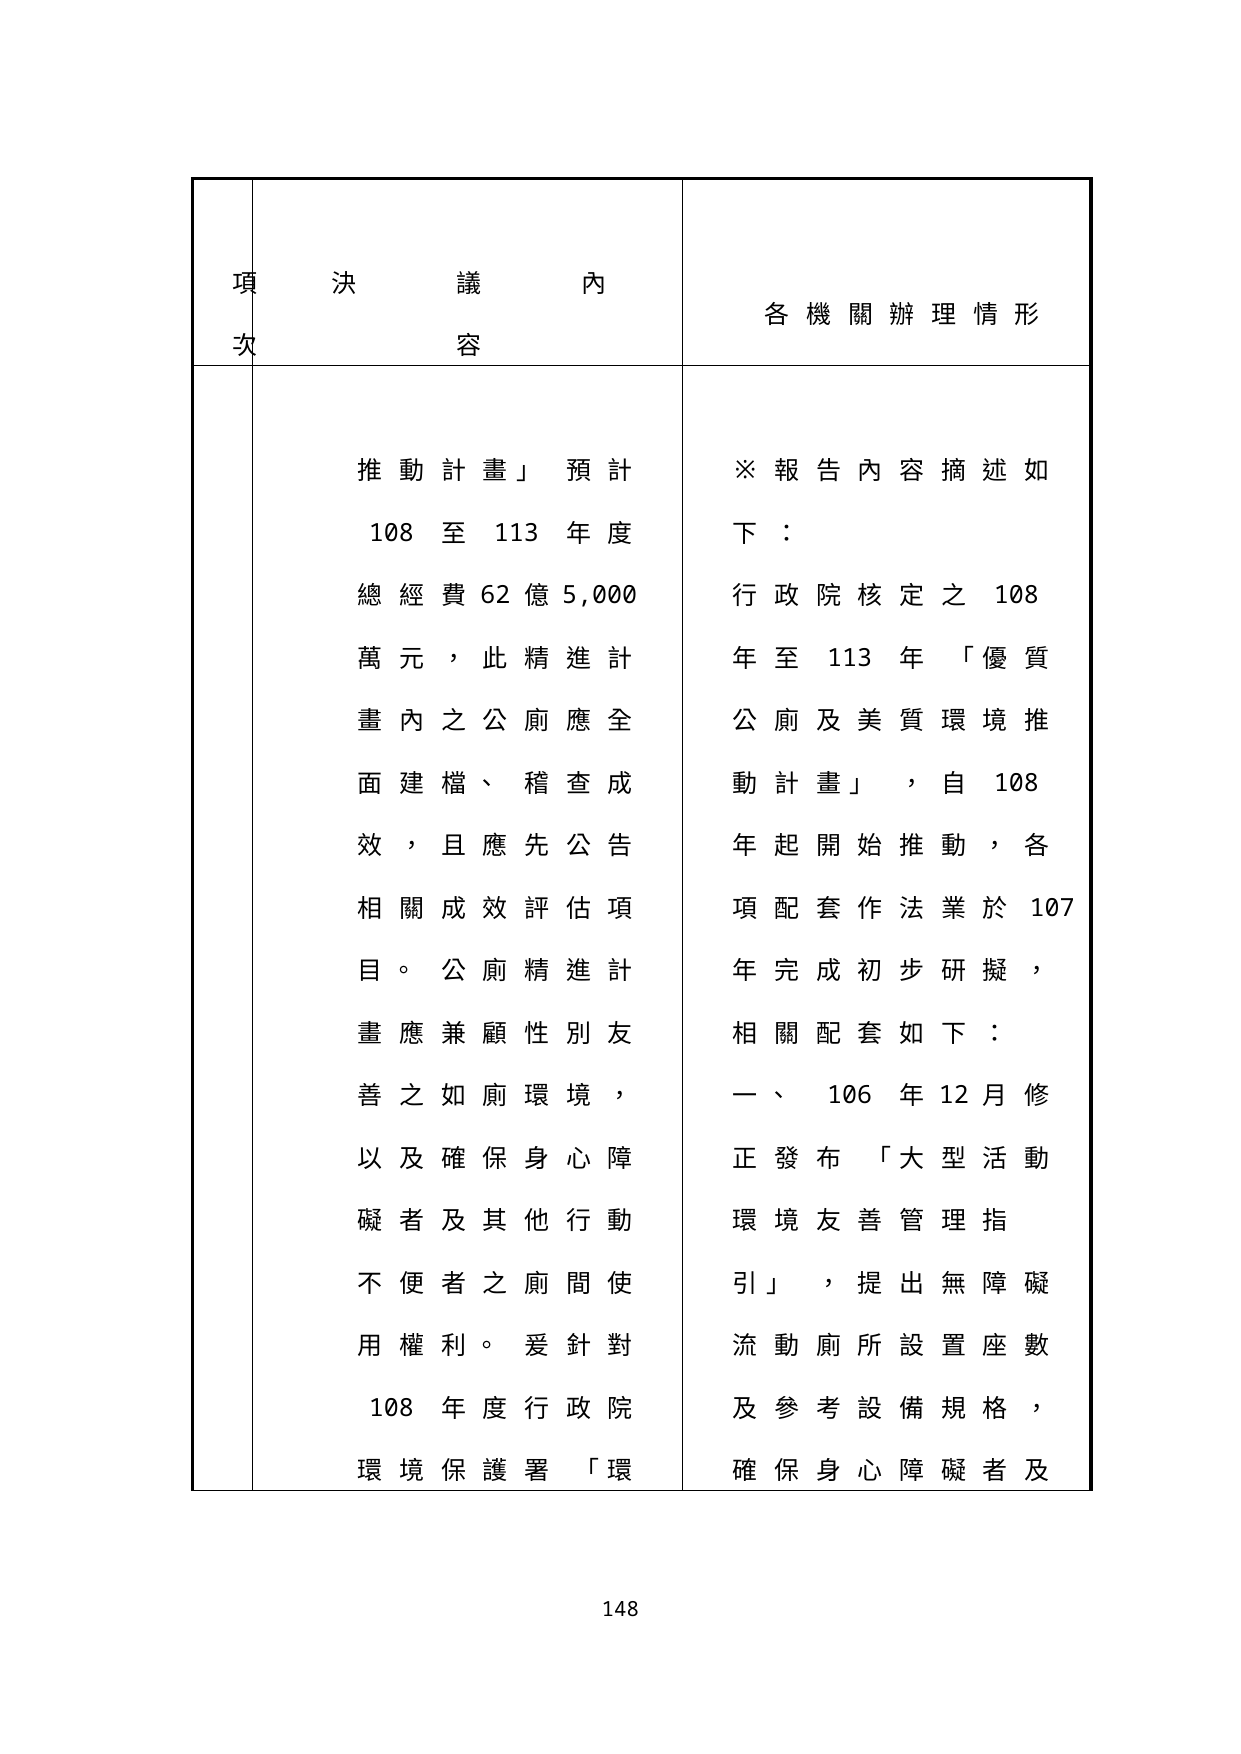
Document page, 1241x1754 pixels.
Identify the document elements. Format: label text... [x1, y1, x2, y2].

table_cell 推動計畫」預計108至113年度總經費62億5,000萬元，此精進計畫內之公廁應全面建檔、稽查成效，且應先公告相關成效評估項目。公廁精進計畫應兼顧性別友善之如廁環境，以及確保身心障礙者及其他行動不便者之廁間使用權利。爰針對108年度行政院環境保護署「環 [253, 366, 682, 1490]
table_cell 39. [194, 366, 252, 1490]
table_header 決 議 內 容 [253, 180, 682, 365]
table_header 各機關辦理情形 [683, 180, 1089, 365]
table_header 項次 [194, 180, 252, 365]
table_cell ※報告內容摘述如下： 行政院核定之108年至113年「優質公廁及美質環境推動計畫」，自108年起開始推動，各項配套作法業於107年完成初步研擬，相關配套如下： 一、106年12月修正發布「大型活動環境友善管理指引」，提出無障礙流動廁所設置座數及參考設備規格，確保身心障礙者及 [683, 366, 1089, 1490]
